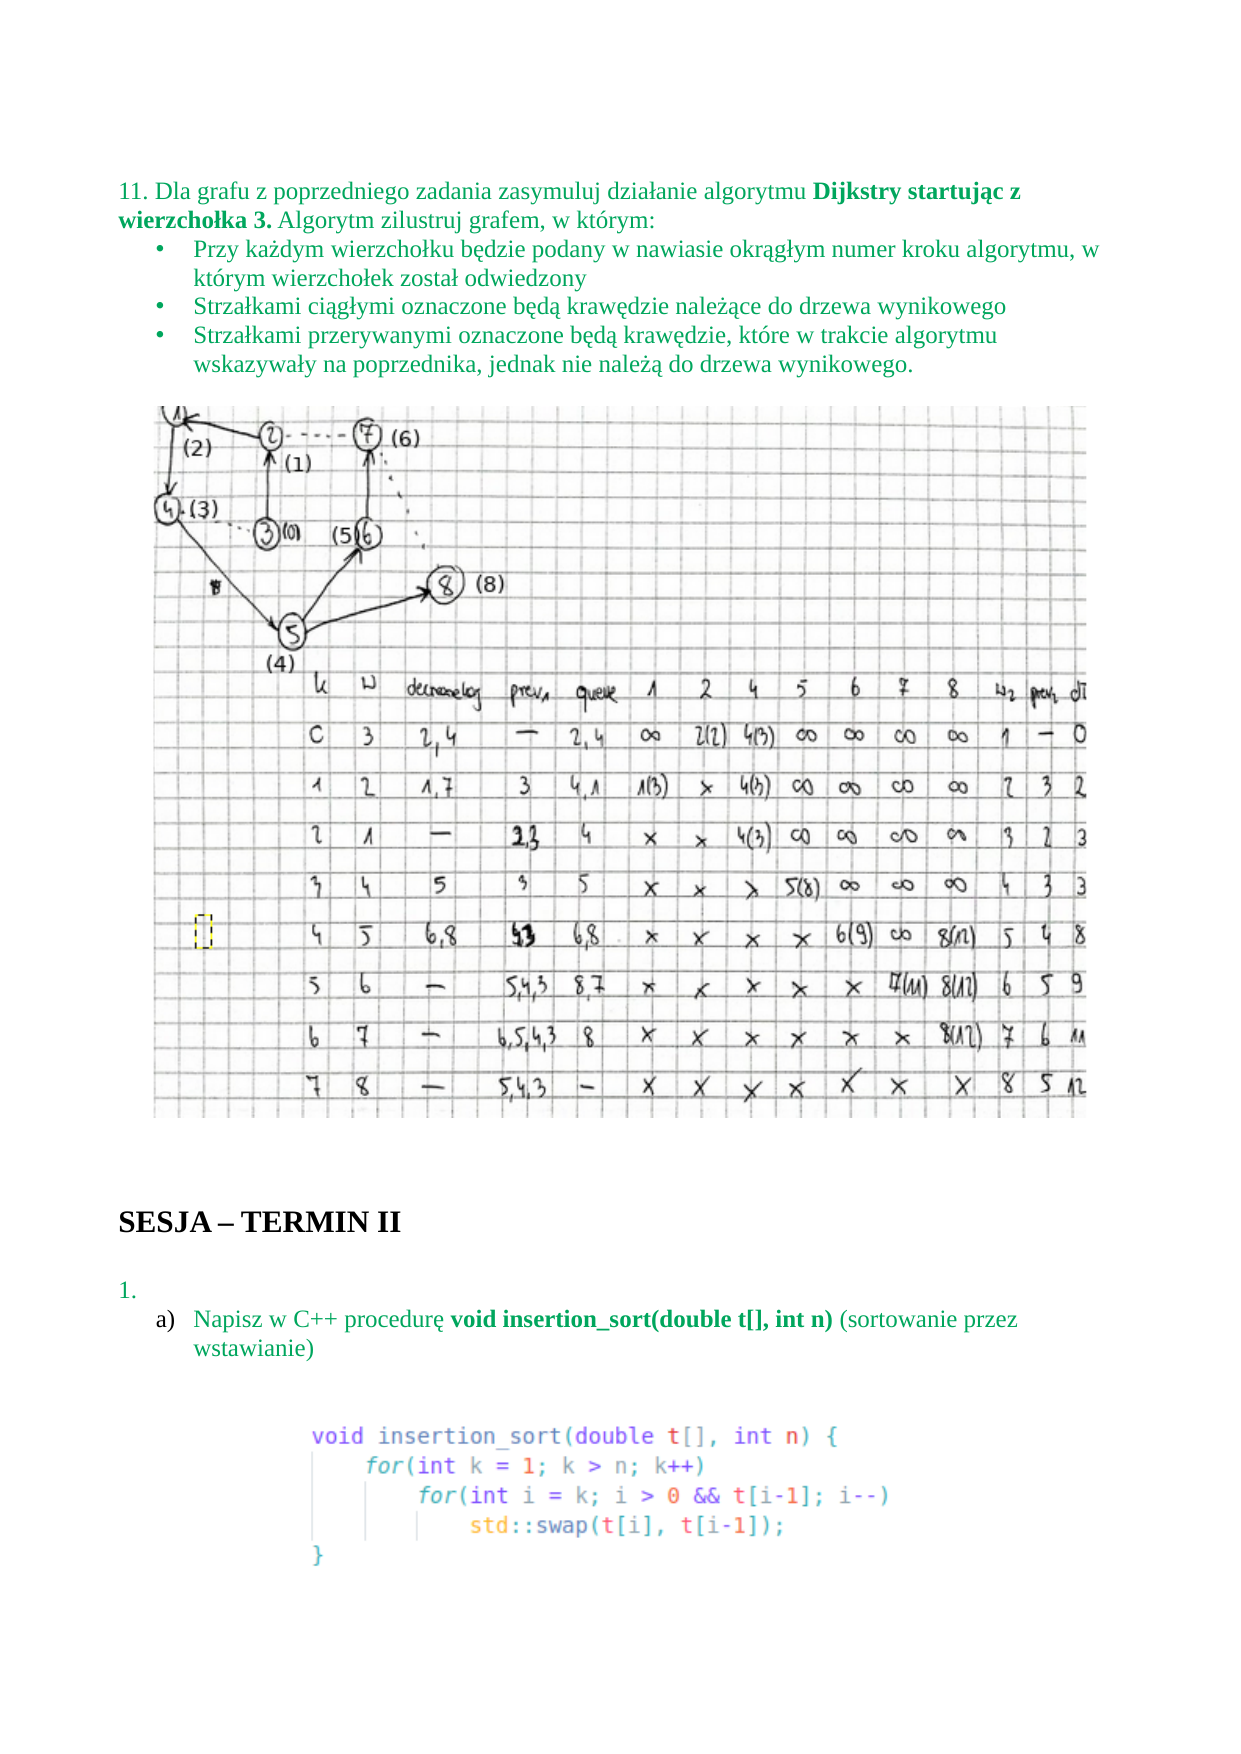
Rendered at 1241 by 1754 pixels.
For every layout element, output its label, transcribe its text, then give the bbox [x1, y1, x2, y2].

text SESJA – TERMIN II [118, 1203, 1122, 1239]
text 11. Dla grafu z poprzedniego zadania zasymuluj działanie algorytmu Dijkstry startując z wierzchołka 3. Algorytm zilustruj grafem, w którym: [118, 176, 1122, 234]
list Napisz w C++ procedurę void insertion_sort(double t[], int n) (sortowanie przez wstawianie) [156, 1304, 1122, 1362]
list Strzałkami przerywanymi oznaczone będą krawędzie, które w trakcie algorytmu wskazywały na poprzednika, jednak nie należą do drzewa wynikowego. [156, 320, 1122, 378]
list Przy każdym wierzchołku będzie podany w nawiasie okrągłym numer kroku algorytmu, w którym wierzchołek został odwiedzony [156, 234, 1122, 291]
picture [310, 1419, 931, 1577]
picture [153, 406, 1087, 1118]
list Strzałkami ciągłymi oznaczone będą krawędzie należące do drzewa wynikowego [156, 291, 1122, 320]
text 1. [118, 1275, 1122, 1304]
